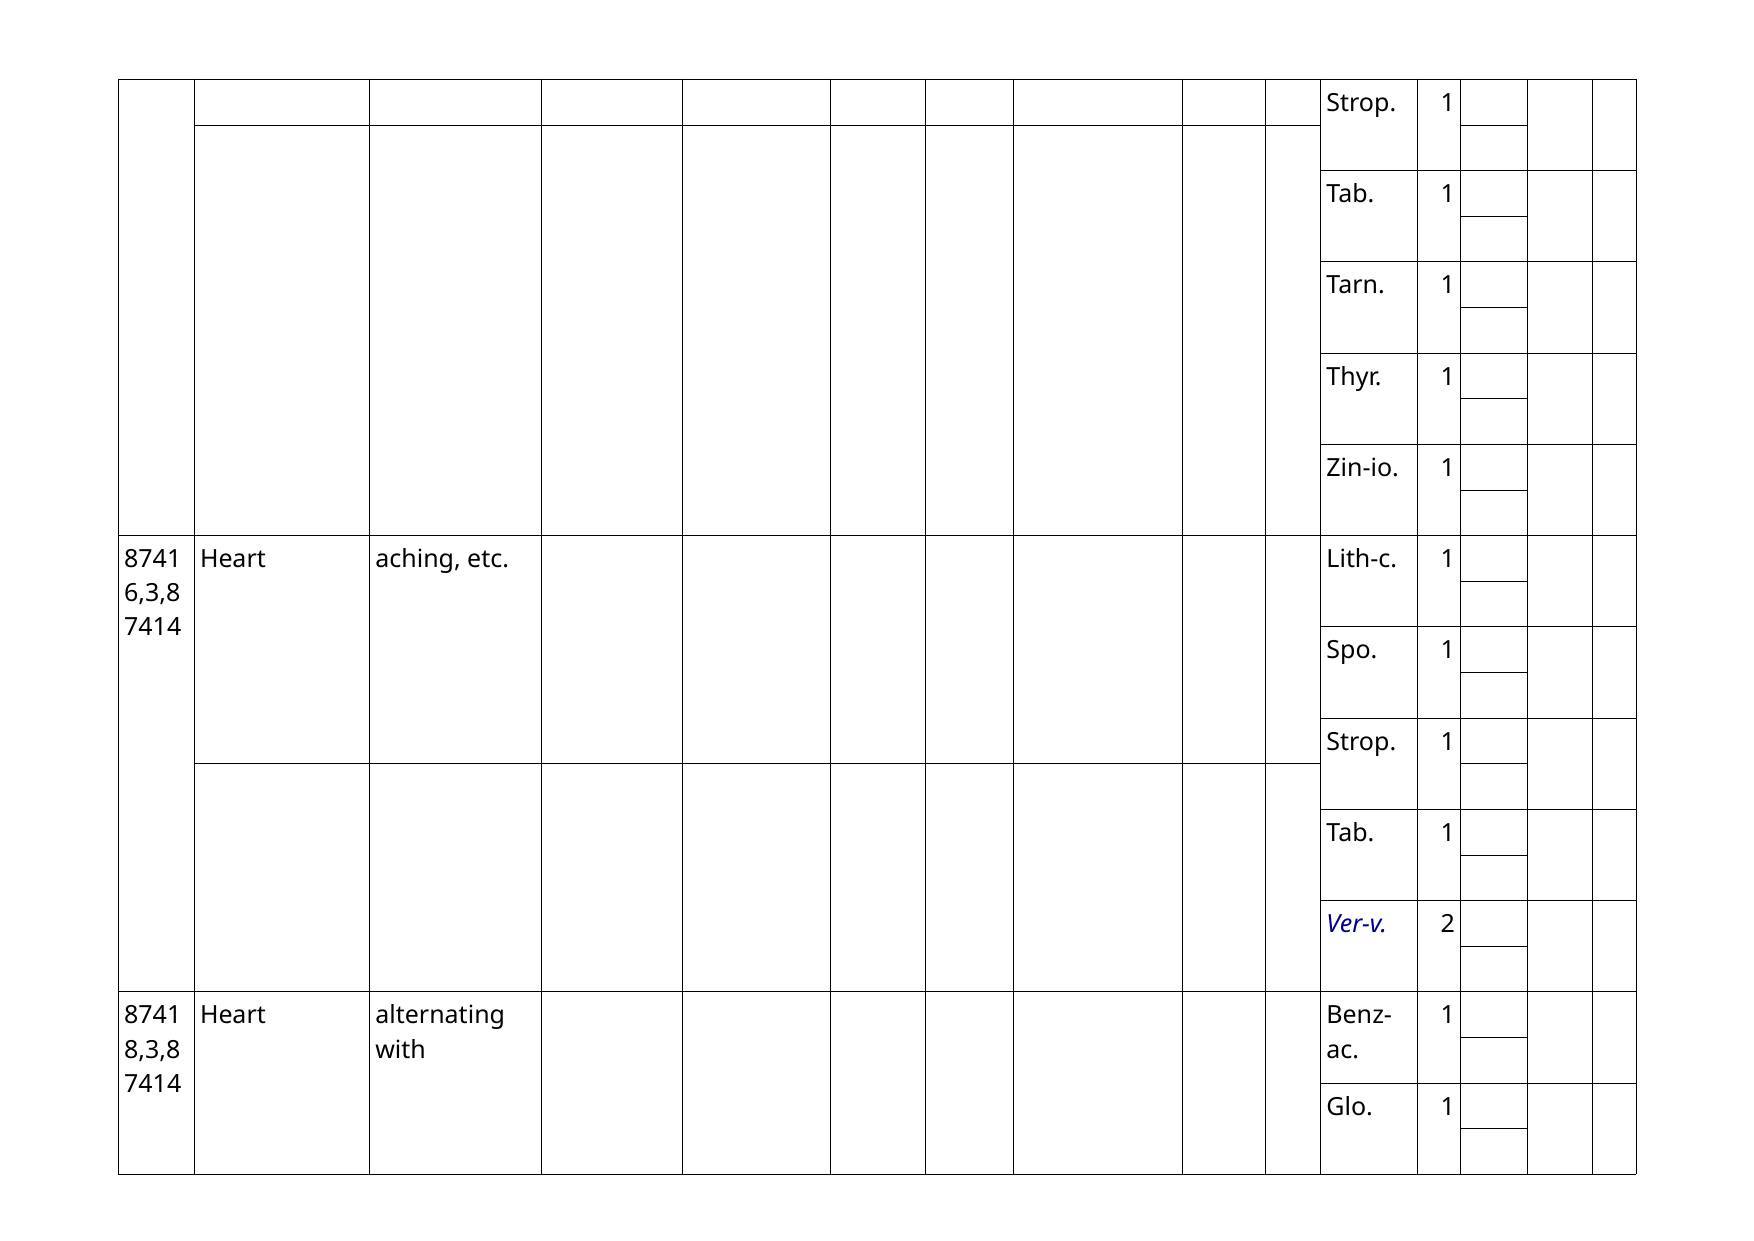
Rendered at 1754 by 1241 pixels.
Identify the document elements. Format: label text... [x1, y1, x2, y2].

table_cell [683, 536, 830, 763]
table_cell [926, 80, 1013, 124]
table_cell 1 [1418, 262, 1460, 353]
table_cell [1461, 673, 1527, 718]
table_cell [1461, 262, 1527, 307]
table_cell 1 [1418, 992, 1460, 1083]
table_cell Lith-c. [1321, 536, 1417, 626]
table_cell [1461, 445, 1527, 489]
table_cell [683, 992, 830, 1174]
table_cell [831, 992, 925, 1174]
table_cell 1 [1418, 810, 1460, 900]
table_cell [1183, 764, 1265, 991]
table_cell [1461, 354, 1527, 398]
table_cell 2 [1418, 901, 1460, 991]
table_cell 1 [1418, 354, 1460, 444]
table_cell [1593, 445, 1636, 535]
table_cell [1461, 719, 1527, 763]
table_cell [542, 536, 682, 763]
table_cell [926, 126, 1013, 535]
table_cell [1461, 582, 1527, 626]
table_cell Strop. [1321, 80, 1417, 170]
table_cell [1461, 856, 1527, 900]
table_cell [926, 992, 1013, 1174]
table_cell Ver-v. [1321, 901, 1417, 991]
table_cell Tarn. [1321, 262, 1417, 353]
table_cell [831, 126, 925, 535]
table_cell aching, etc. [370, 536, 541, 763]
table_cell [1593, 1084, 1636, 1174]
table_cell [1461, 126, 1527, 170]
table_cell [1461, 217, 1527, 261]
table_cell [683, 80, 830, 124]
table_cell Zin-io. [1321, 445, 1417, 535]
table_cell [542, 126, 682, 535]
table_cell [1461, 1084, 1527, 1128]
table_cell [1461, 901, 1527, 946]
table_cell [1461, 764, 1527, 809]
table_cell [1266, 126, 1320, 535]
table_cell [119, 80, 194, 535]
table_cell [926, 764, 1013, 991]
table_cell [1461, 80, 1527, 124]
table_cell [370, 764, 541, 991]
table_cell [1183, 536, 1265, 763]
table_cell [1593, 262, 1636, 353]
table_cell [1461, 992, 1527, 1037]
table_cell [1014, 992, 1182, 1174]
table_cell [1593, 536, 1636, 626]
table_cell 87418,3,87414 [119, 992, 194, 1174]
table_cell [1461, 947, 1527, 991]
table_cell [195, 80, 369, 124]
table_cell [1593, 354, 1636, 444]
table_cell [1461, 308, 1527, 353]
table_cell 1 [1418, 627, 1460, 718]
table_cell [1461, 1038, 1527, 1083]
table_cell [1528, 80, 1592, 170]
table_cell [1528, 262, 1592, 353]
table_cell 1 [1418, 80, 1460, 170]
table_cell [1593, 992, 1636, 1083]
table_cell [1461, 536, 1527, 581]
table_cell [926, 536, 1013, 763]
table_cell [1528, 810, 1592, 900]
table_cell [1593, 810, 1636, 900]
table_cell [1461, 1129, 1527, 1174]
table_cell [1183, 126, 1265, 535]
table_cell Heart [195, 536, 369, 763]
table_cell [1528, 627, 1592, 718]
table_cell [1528, 536, 1592, 626]
table_cell [1461, 627, 1527, 672]
table_cell [1528, 719, 1592, 809]
table_cell [831, 764, 925, 991]
table_cell [1593, 901, 1636, 991]
table_cell [1461, 399, 1527, 444]
table_cell [1266, 536, 1320, 763]
table_cell [1528, 1084, 1592, 1174]
table_cell Spo. [1321, 627, 1417, 718]
table_cell Benz-ac. [1321, 992, 1417, 1083]
table_cell 1 [1418, 536, 1460, 626]
table_cell 87416,3,87414 [119, 536, 194, 991]
table_cell [1593, 171, 1636, 261]
table_cell [1266, 764, 1320, 991]
table_cell 1 [1418, 445, 1460, 535]
table_cell [1183, 992, 1265, 1174]
table_cell [542, 992, 682, 1174]
table_cell [1593, 719, 1636, 809]
table_cell [1014, 126, 1182, 535]
table_cell [1593, 627, 1636, 718]
table_cell [1014, 764, 1182, 991]
table_cell Thyr. [1321, 354, 1417, 444]
table_cell [542, 80, 682, 124]
table_cell [1461, 491, 1527, 535]
table_cell [1528, 992, 1592, 1083]
table_cell [1014, 536, 1182, 763]
table_cell [1528, 445, 1592, 535]
table_cell [1461, 810, 1527, 854]
table_cell [683, 764, 830, 991]
table_cell [1266, 992, 1320, 1174]
table_cell [370, 80, 541, 124]
table_cell [1528, 171, 1592, 261]
table_cell Glo. [1321, 1084, 1417, 1174]
table_cell [831, 536, 925, 763]
table_cell [370, 126, 541, 535]
table_cell [831, 80, 925, 124]
table_cell [195, 126, 369, 535]
table_cell Tab. [1321, 810, 1417, 900]
table_cell Heart [195, 992, 369, 1174]
table_cell Tab. [1321, 171, 1417, 261]
table_cell alternating with [370, 992, 541, 1174]
table_cell 1 [1418, 719, 1460, 809]
table_cell [1014, 80, 1182, 124]
table_cell [1593, 80, 1636, 170]
table_cell [683, 126, 830, 535]
table_cell 1 [1418, 171, 1460, 261]
table_cell [1183, 80, 1265, 124]
table_cell [195, 764, 369, 991]
table_cell [1266, 80, 1320, 124]
table_cell [1528, 901, 1592, 991]
table_cell Strop. [1321, 719, 1417, 809]
table_cell [1461, 171, 1527, 216]
table_cell 1 [1418, 1084, 1460, 1174]
table_cell [1528, 354, 1592, 444]
table_cell [542, 764, 682, 991]
